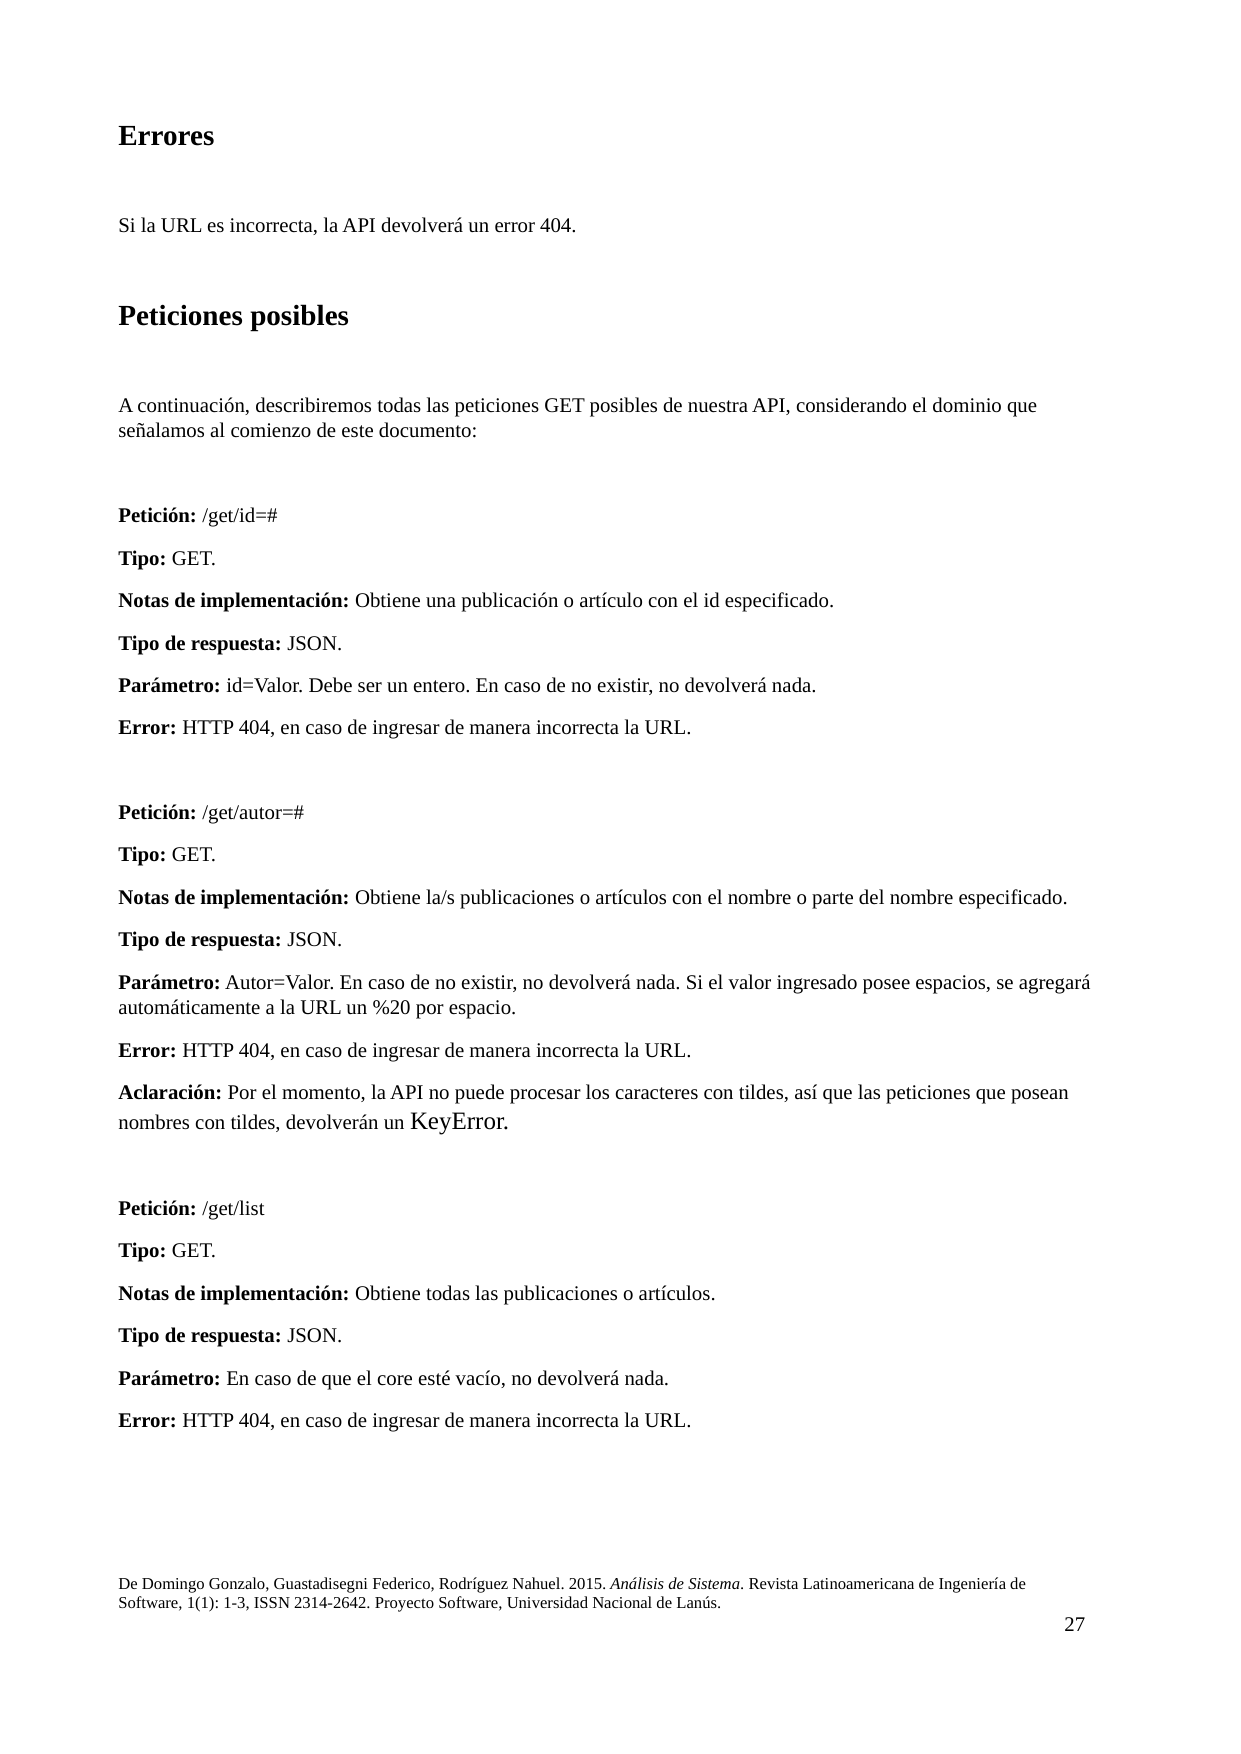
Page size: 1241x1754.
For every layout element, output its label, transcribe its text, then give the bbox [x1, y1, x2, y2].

text Parámetro: En caso de que el core esté vacío, no devolverá nada. [118, 1366, 1122, 1389]
text Si la URL es incorrecta, la API devolverá un error 404. [118, 213, 1122, 237]
text Petición: /get/list [118, 1196, 1122, 1220]
text Parámetro: Autor=Valor. En caso de no existir, no devolverá nada. Si el valor ingresado posee espacios, se agregará automáticamente a la URL un %20 por espacio. [118, 969, 1122, 1019]
text Error: HTTP 404, en caso de ingresar de manera incorrecta la URL. [118, 715, 1122, 739]
text Tipo: GET. [118, 546, 1122, 570]
text Tipo de respuesta: JSON. [118, 927, 1122, 951]
text Notas de implementación: Obtiene la/s publicaciones o artículos con el nombre o parte del nombre especificado. [118, 885, 1122, 909]
text Parámetro: id=Valor. Debe ser un entero. En caso de no existir, no devolverá nada. [118, 673, 1122, 697]
text Aclaración: Por el momento, la API no puede procesar los caracteres con tildes, así que las peticiones que posean nombres con tildes, devolverán un KeyError. [118, 1080, 1122, 1135]
text Notas de implementación: Obtiene una publicación o artículo con el id especificado. [118, 588, 1122, 612]
text Error: HTTP 404, en caso de ingresar de manera incorrecta la URL. [118, 1408, 1122, 1432]
text Petición: /get/id=# [118, 503, 1122, 527]
text Petición: /get/autor=# [118, 800, 1122, 824]
text Notas de implementación: Obtiene todas las publicaciones o artículos. [118, 1281, 1122, 1305]
text Peticiones posibles [118, 298, 1122, 331]
text Tipo de respuesta: JSON. [118, 1323, 1122, 1347]
text Tipo de respuesta: JSON. [118, 630, 1122, 654]
text Tipo: GET. [118, 1238, 1122, 1262]
text Errores [118, 118, 1122, 152]
text Error: HTTP 404, en caso de ingresar de manera incorrecta la URL. [118, 1038, 1122, 1062]
text Tipo: GET. [118, 842, 1122, 866]
text A continuación, describiremos todas las peticiones GET posibles de nuestra API, considerando el dominio que señalamos al comienzo de este documento: [118, 393, 1122, 442]
